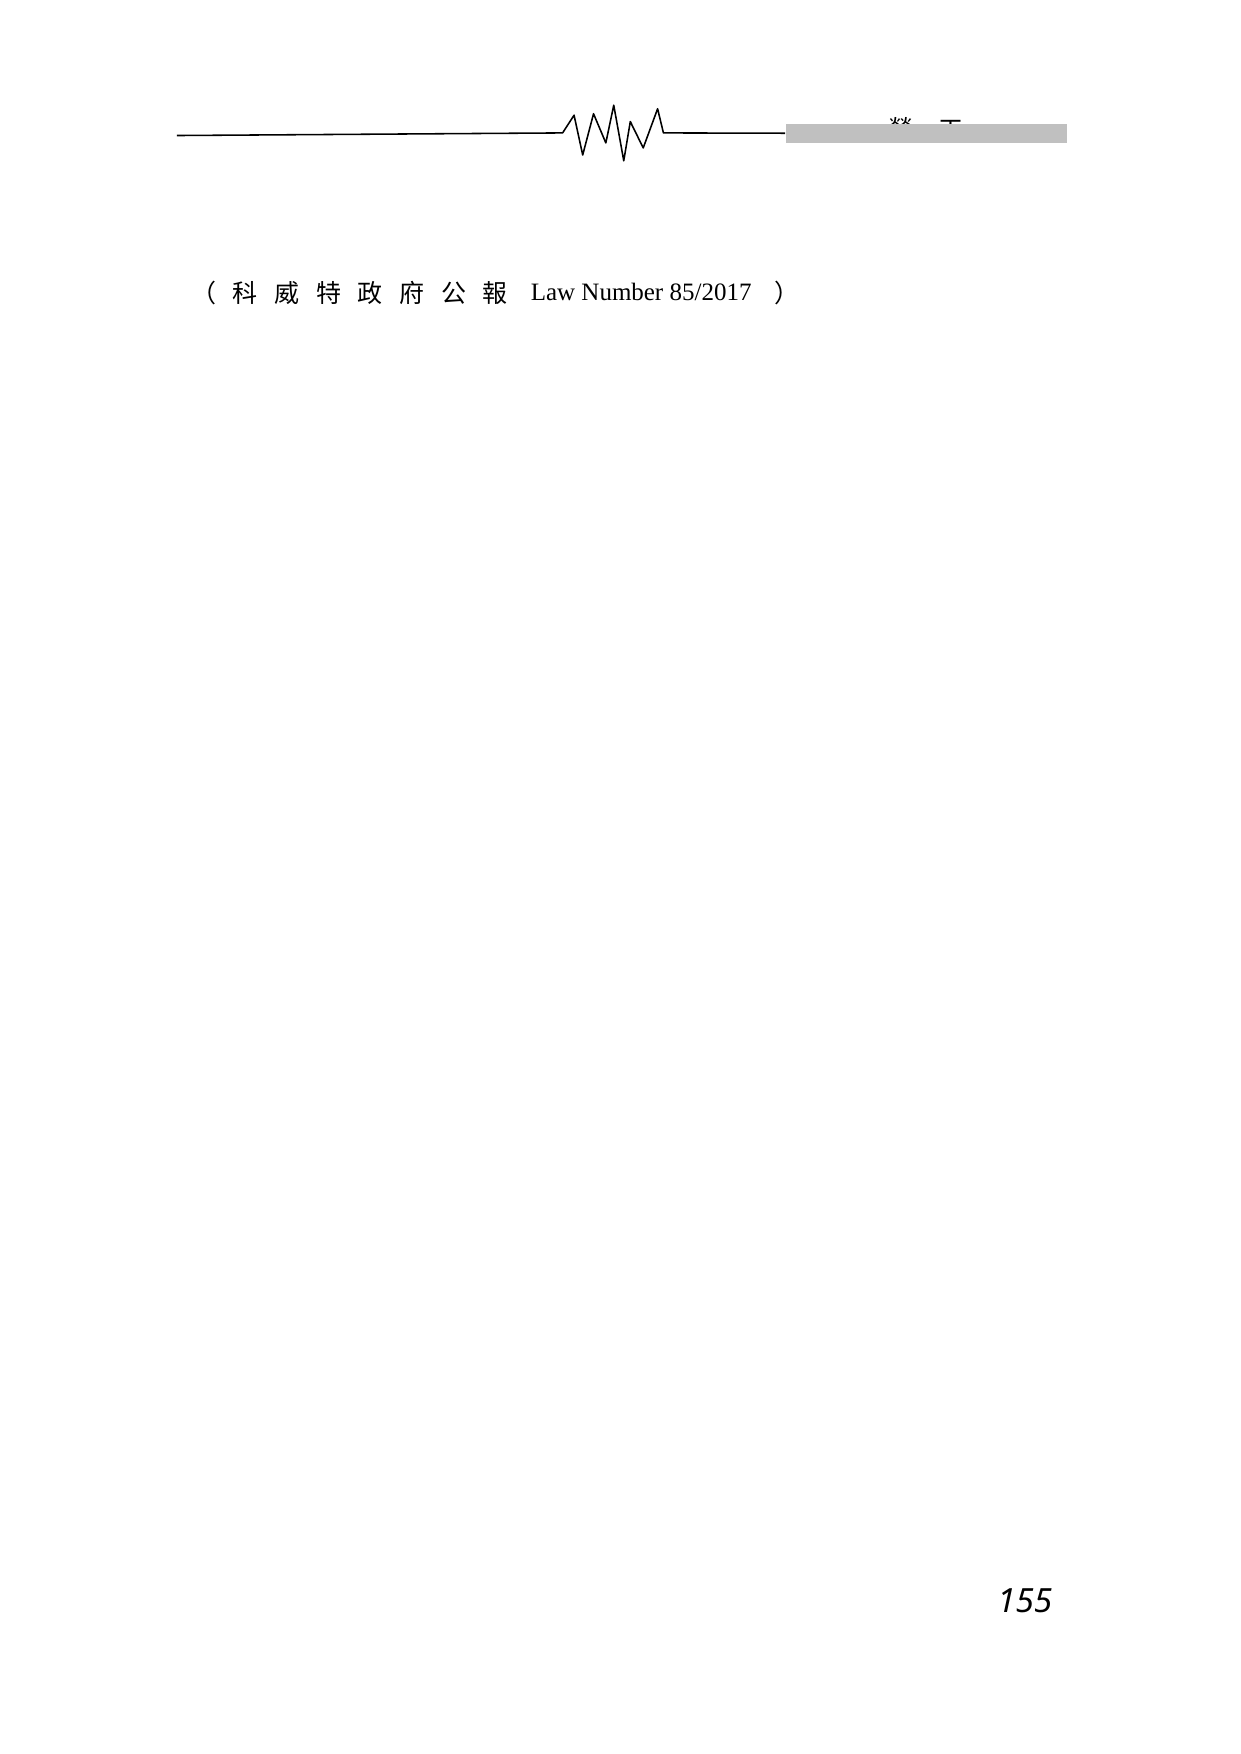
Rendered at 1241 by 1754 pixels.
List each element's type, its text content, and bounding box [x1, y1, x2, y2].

text （科威特政府公報Law Number 85/2017） [183, 250, 1058, 313]
